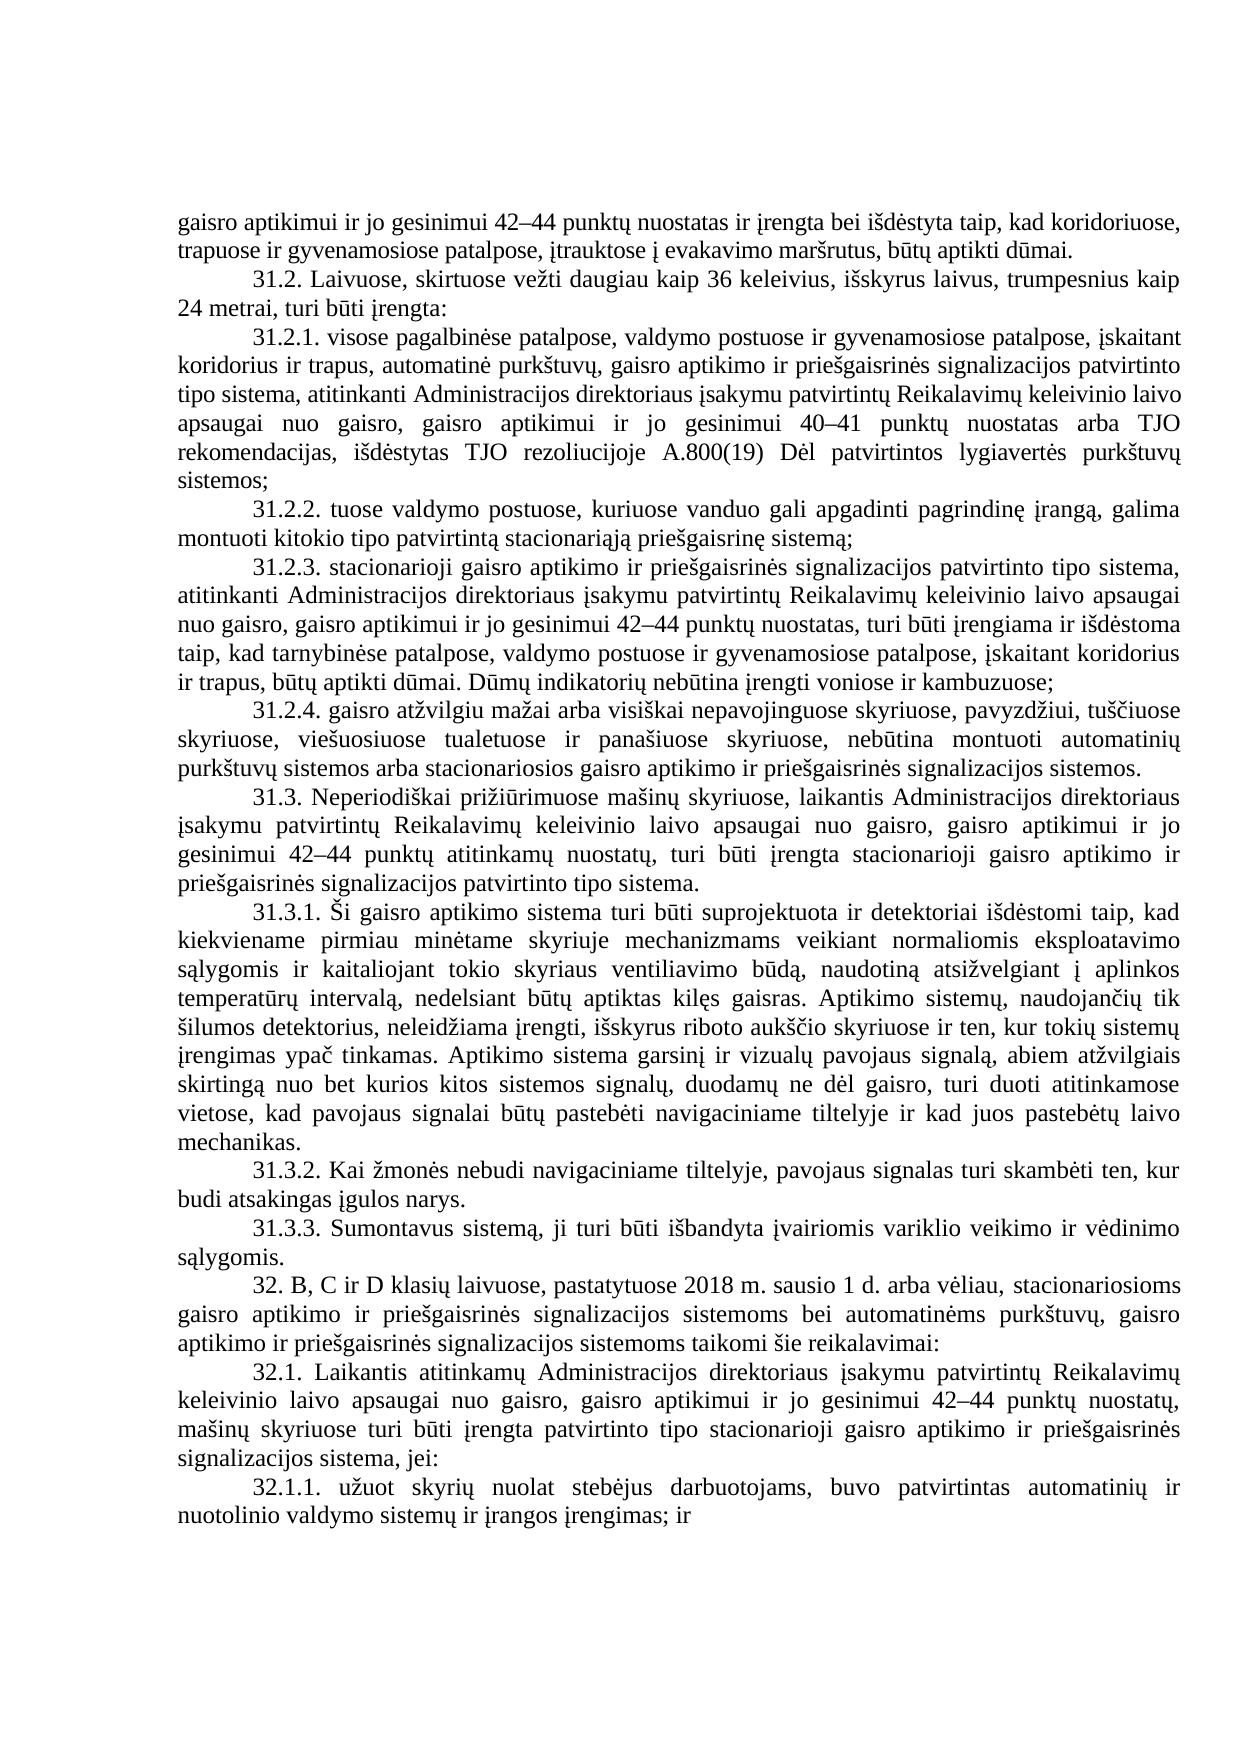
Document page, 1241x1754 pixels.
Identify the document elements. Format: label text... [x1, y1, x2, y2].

text gaisro aptikimui ir jo gesinimui 42–44 punktų nuostatas ir įrengta bei išdėstyta taip, kad koridoriuose, trapuose ir gyvenamosiose patalpose, įtrauktose į evakavimo maršrutus, būtų aptikti dūmai. [177, 207, 1181, 264]
text 31.2. Laivuose, skirtuose vežti daugiau kaip 36 keleivius, išskyrus laivus, trumpesnius kaip 24 metrai, turi būti įrengta: [177, 264, 1181, 322]
text 31.3.3. Sumontavus sistemą, ji turi būti išbandyta įvairiomis variklio veikimo ir vėdinimo sąlygomis. [177, 1213, 1181, 1270]
text 31.2.4. gaisro atžvilgiu mažai arba visiškai nepavojinguose skyriuose, pavyzdžiui, tuščiuose skyriuose, viešuosiuose tualetuose ir panašiuose skyriuose, nebūtina montuoti automatinių purkštuvų sistemos arba stacionariosios gaisro aptikimo ir priešgaisrinės signalizacijos sistemos. [177, 695, 1181, 782]
text 32.1. Laikantis atitinkamų Administracijos direktoriaus įsakymu patvirtintų Reikalavimų keleivinio laivo apsaugai nuo gaisro, gaisro aptikimui ir jo gesinimui 42–44 punktų nuostatų, mašinų skyriuose turi būti įrengta patvirtinto tipo stacionarioji gaisro aptikimo ir priešgaisrinės signalizacijos sistema, jei: [177, 1357, 1181, 1472]
text 31.2.3. stacionarioji gaisro aptikimo ir priešgaisrinės signalizacijos patvirtinto tipo sistema, atitinkanti Administracijos direktoriaus įsakymu patvirtintų Reikalavimų keleivinio laivo apsaugai nuo gaisro, gaisro aptikimui ir jo gesinimui 42–44 punktų nuostatas, turi būti įrengiama ir išdėstoma taip, kad tarnybinėse patalpose, valdymo postuose ir gyvenamosiose patalpose, įskaitant koridorius ir trapus, būtų aptikti dūmai. Dūmų indikatorių nebūtina įrengti voniose ir kambuzuose; [177, 552, 1181, 695]
text 32. B, C ir D klasių laivuose, pastatytuose 2018 m. sausio 1 d. arba vėliau, stacionariosioms gaisro aptikimo ir priešgaisrinės signalizacijos sistemoms bei automatinėms purkštuvų, gaisro aptikimo ir priešgaisrinės signalizacijos sistemoms taikomi šie reikalavimai: [177, 1270, 1181, 1357]
text 31.2.1. visose pagalbinėse patalpose, valdymo postuose ir gyvenamosiose patalpose, įskaitant koridorius ir trapus, automatinė purkštuvų, gaisro aptikimo ir priešgaisrinės signalizacijos patvirtinto tipo sistema, atitinkanti Administracijos direktoriaus įsakymu patvirtintų Reikalavimų keleivinio laivo apsaugai nuo gaisro, gaisro aptikimui ir jo gesinimui 40–41 punktų nuostatas arba TJO rekomendacijas, išdėstytas TJO rezoliucijoje A.800(19) Dėl patvirtintos lygiavertės purkštuvų sistemos; [177, 322, 1181, 494]
text 32.1.1. užuot skyrių nuolat stebėjus darbuotojams, buvo patvirtintas automatinių ir nuotolinio valdymo sistemų ir įrangos įrengimas; ir [177, 1472, 1181, 1529]
text 31.2.2. tuose valdymo postuose, kuriuose vanduo gali apgadinti pagrindinę įrangą, galima montuoti kitokio tipo patvirtintą stacionariąją priešgaisrinę sistemą; [177, 494, 1181, 552]
text 31.3. Neperiodiškai prižiūrimuose mašinų skyriuose, laikantis Administracijos direktoriaus įsakymu patvirtintų Reikalavimų keleivinio laivo apsaugai nuo gaisro, gaisro aptikimui ir jo gesinimui 42–44 punktų atitinkamų nuostatų, turi būti įrengta stacionarioji gaisro aptikimo ir priešgaisrinės signalizacijos patvirtinto tipo sistema. [177, 782, 1181, 897]
text 31.3.2. Kai žmonės nebudi navigaciniame tiltelyje, pavojaus signalas turi skambėti ten, kur budi atsakingas įgulos narys. [177, 1155, 1181, 1213]
text 31.3.1. Ši gaisro aptikimo sistema turi būti suprojektuota ir detektoriai išdėstomi taip, kad kiekviename pirmiau minėtame skyriuje mechanizmams veikiant normaliomis eksploatavimo sąlygomis ir kaitaliojant tokio skyriaus ventiliavimo būdą, naudotiną atsižvelgiant į aplinkos temperatūrų intervalą, nedelsiant būtų aptiktas kilęs gaisras. Aptikimo sistemų, naudojančių tik šilumos detektorius, neleidžiama įrengti, išskyrus riboto aukščio skyriuose ir ten, kur tokių sistemų įrengimas ypač tinkamas. Aptikimo sistema garsinį ir vizualų pavojaus signalą, abiem atžvilgiais skirtingą nuo bet kurios kitos sistemos signalų, duodamų ne dėl gaisro, turi duoti atitinkamose vietose, kad pavojaus signalai būtų pastebėti navigaciniame tiltelyje ir kad juos pastebėtų laivo mechanikas. [177, 897, 1181, 1155]
